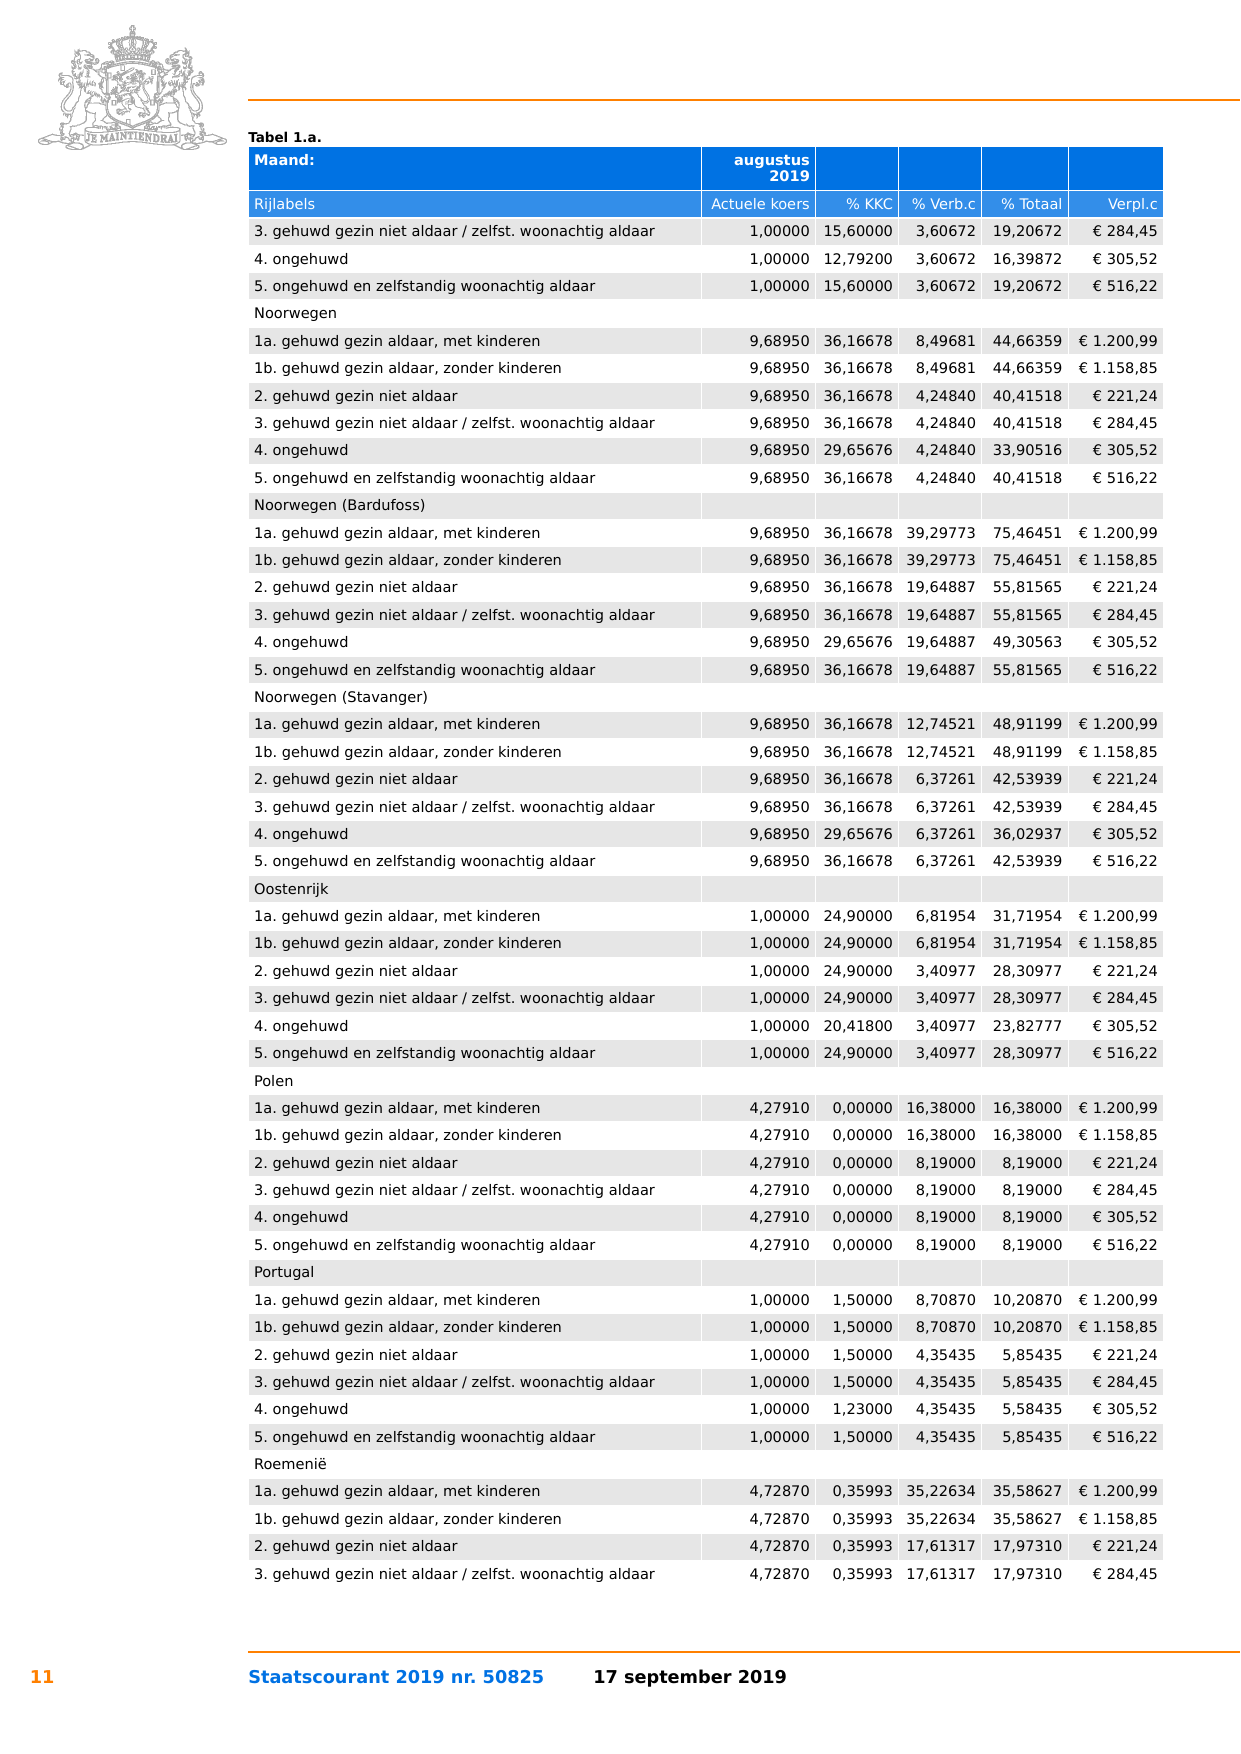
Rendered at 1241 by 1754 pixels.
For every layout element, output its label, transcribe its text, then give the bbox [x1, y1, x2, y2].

table_cell 31,71954 [982, 931, 1068, 957]
table_cell 36,16678 [816, 739, 898, 765]
table_cell Oostenrijk [249, 876, 701, 902]
table_cell 24,90000 [816, 931, 898, 957]
table_cell € 516,22 [1069, 1040, 1163, 1067]
table_cell 55,81565 [982, 657, 1068, 683]
table_cell 4. ongehuwd [249, 821, 701, 847]
table_cell 1,50000 [816, 1314, 898, 1341]
table_cell 2. gehuwd gezin niet aldaar [249, 1150, 701, 1176]
table_cell 3. gehuwd gezin niet aldaar / zelfst. woonachtig aldaar [249, 602, 701, 628]
table_cell 5,85435 [982, 1424, 1068, 1450]
table_cell [899, 1068, 981, 1094]
table_cell 39,29773 [899, 520, 981, 546]
table_cell 36,16678 [816, 657, 898, 683]
table_cell € 516,22 [1069, 1232, 1163, 1258]
table_cell 1b. gehuwd gezin aldaar, zonder kinderen [249, 1123, 701, 1149]
table_cell 4,27910 [702, 1232, 815, 1258]
table_cell 8,19000 [982, 1177, 1068, 1204]
table_cell 28,30977 [982, 986, 1068, 1012]
table_cell € 284,45 [1069, 602, 1163, 628]
table_cell 28,30977 [982, 958, 1068, 984]
table_cell [702, 1451, 815, 1478]
table_cell € 1.200,99 [1069, 1095, 1163, 1121]
table_cell 4. ongehuwd [249, 629, 701, 656]
table_cell 17,97310 [982, 1561, 1068, 1587]
table_cell € 284,45 [1069, 1177, 1163, 1204]
table_cell [816, 493, 898, 519]
table_cell 48,91199 [982, 739, 1068, 765]
table_cell 4,72870 [702, 1561, 815, 1587]
table_cell 15,60000 [816, 219, 898, 245]
table_cell 3. gehuwd gezin niet aldaar / zelfst. woonachtig aldaar [249, 219, 701, 245]
table_cell [816, 1451, 898, 1478]
table_cell 2. gehuwd gezin niet aldaar [249, 958, 701, 984]
table_cell 4,24840 [899, 465, 981, 491]
table_cell 0,00000 [816, 1150, 898, 1176]
table_cell 8,49681 [899, 328, 981, 354]
table_cell 9,68950 [702, 739, 815, 765]
table_cell 35,58627 [982, 1506, 1068, 1532]
table_cell 1,00000 [702, 986, 815, 1012]
table_cell 8,19000 [982, 1150, 1068, 1176]
table_cell 8,19000 [899, 1232, 981, 1258]
table_cell 36,16678 [816, 520, 898, 546]
table_cell 9,68950 [702, 383, 815, 409]
table_cell 5,58435 [982, 1396, 1068, 1423]
table_cell 4. ongehuwd [249, 438, 701, 464]
table_cell [1069, 147, 1163, 190]
table_cell 4,27910 [702, 1177, 815, 1204]
table_cell 1b. gehuwd gezin aldaar, zonder kinderen [249, 739, 701, 765]
table_cell 9,68950 [702, 794, 815, 820]
table_cell 75,46451 [982, 520, 1068, 546]
table_cell 15,60000 [816, 273, 898, 299]
table_cell 36,16678 [816, 794, 898, 820]
table_cell [899, 684, 981, 711]
table_cell 9,68950 [702, 849, 815, 875]
table_cell 5,85435 [982, 1342, 1068, 1368]
table_cell [1069, 684, 1163, 711]
table_cell [702, 1068, 815, 1094]
table_cell 16,38000 [899, 1095, 981, 1121]
table_cell 1b. gehuwd gezin aldaar, zonder kinderen [249, 931, 701, 957]
table_cell 8,19000 [982, 1232, 1068, 1258]
table_cell augustus 2019 [702, 147, 815, 190]
table_cell 16,38000 [899, 1123, 981, 1149]
table_cell 4,24840 [899, 438, 981, 464]
table_cell 5. ongehuwd en zelfstandig woonachtig aldaar [249, 657, 701, 683]
table_cell 6,37261 [899, 766, 981, 793]
table_cell [702, 1260, 815, 1286]
table_cell € 305,52 [1069, 1205, 1163, 1231]
table_cell 12,74521 [899, 712, 981, 738]
table_cell [1069, 1260, 1163, 1286]
table_cell [982, 684, 1068, 711]
table_cell € 221,24 [1069, 958, 1163, 984]
table_cell [982, 1260, 1068, 1286]
table_cell 3. gehuwd gezin niet aldaar / zelfst. woonachtig aldaar [249, 1369, 701, 1395]
table_cell 16,39872 [982, 246, 1068, 272]
table_cell 9,68950 [702, 520, 815, 546]
table_cell 29,65676 [816, 438, 898, 464]
table_cell € 221,24 [1069, 766, 1163, 793]
table_cell 19,64887 [899, 575, 981, 601]
table_cell Noorwegen [249, 301, 701, 327]
table_cell [702, 684, 815, 711]
table_cell 1,00000 [702, 1396, 815, 1423]
table_cell € 284,45 [1069, 794, 1163, 820]
table_cell [899, 493, 981, 519]
table_cell 9,68950 [702, 438, 815, 464]
table_cell 1,50000 [816, 1369, 898, 1395]
table_cell [899, 876, 981, 902]
table_cell € 221,24 [1069, 383, 1163, 409]
table_cell Polen [249, 1068, 701, 1094]
table_cell 1b. gehuwd gezin aldaar, zonder kinderen [249, 1314, 701, 1341]
table_cell [816, 876, 898, 902]
table_cell 8,70870 [899, 1314, 981, 1341]
table_cell Actuele koers [702, 191, 815, 217]
table_cell Rijlabels [249, 191, 701, 217]
table_cell 3. gehuwd gezin niet aldaar / zelfst. woonachtig aldaar [249, 1177, 701, 1204]
table_cell 0,00000 [816, 1232, 898, 1258]
table_cell 3,40977 [899, 1040, 981, 1067]
table_cell 36,16678 [816, 602, 898, 628]
table_cell Noorwegen (Stavanger) [249, 684, 701, 711]
table_cell [702, 876, 815, 902]
table_cell 0,35993 [816, 1506, 898, 1532]
table_cell [982, 493, 1068, 519]
table_cell € 1.200,99 [1069, 520, 1163, 546]
table_cell 36,16678 [816, 849, 898, 875]
table_cell 5. ongehuwd en zelfstandig woonachtig aldaar [249, 849, 701, 875]
table_cell 24,90000 [816, 1040, 898, 1067]
table_cell 9,68950 [702, 575, 815, 601]
table_cell 8,19000 [982, 1205, 1068, 1231]
table_cell 24,90000 [816, 903, 898, 930]
table_cell 1b. gehuwd gezin aldaar, zonder kinderen [249, 547, 701, 573]
table_cell 55,81565 [982, 575, 1068, 601]
table_cell 2. gehuwd gezin niet aldaar [249, 575, 701, 601]
table_cell 4,24840 [899, 410, 981, 437]
table_cell 9,68950 [702, 547, 815, 573]
table_cell 1,00000 [702, 903, 815, 930]
table_cell 5. ongehuwd en zelfstandig woonachtig aldaar [249, 1424, 701, 1450]
table_cell 1b. gehuwd gezin aldaar, zonder kinderen [249, 1506, 701, 1532]
table_cell € 516,22 [1069, 849, 1163, 875]
table_cell 8,49681 [899, 355, 981, 382]
table_cell [982, 876, 1068, 902]
table_cell [1069, 1068, 1163, 1094]
table_cell 44,66359 [982, 328, 1068, 354]
table_cell 23,82777 [982, 1013, 1068, 1039]
table_cell 35,58627 [982, 1479, 1068, 1505]
table_cell € 1.158,85 [1069, 355, 1163, 382]
table_cell Maand: [249, 147, 701, 190]
table_cell [1069, 493, 1163, 519]
table_cell 3,40977 [899, 986, 981, 1012]
table_cell [899, 147, 981, 190]
table_cell 2. gehuwd gezin niet aldaar [249, 383, 701, 409]
table_cell 42,53939 [982, 849, 1068, 875]
table_cell [816, 147, 898, 190]
table_cell 0,00000 [816, 1177, 898, 1204]
table_cell 19,64887 [899, 629, 981, 656]
table_cell % Totaal [982, 191, 1068, 217]
table_cell 19,64887 [899, 657, 981, 683]
table_cell 1b. gehuwd gezin aldaar, zonder kinderen [249, 355, 701, 382]
table_cell 1a. gehuwd gezin aldaar, met kinderen [249, 1479, 701, 1505]
table_cell € 305,52 [1069, 1013, 1163, 1039]
table_cell % KKC [816, 191, 898, 217]
table_cell [816, 684, 898, 711]
table_cell 35,22634 [899, 1479, 981, 1505]
table_cell 28,30977 [982, 1040, 1068, 1067]
table_cell 1,23000 [816, 1396, 898, 1423]
table_cell [816, 301, 898, 327]
table_cell € 1.200,99 [1069, 328, 1163, 354]
table_cell 4,72870 [702, 1534, 815, 1560]
table_cell 4. ongehuwd [249, 1205, 701, 1231]
table_cell € 305,52 [1069, 438, 1163, 464]
table_cell 44,66359 [982, 355, 1068, 382]
table_cell 9,68950 [702, 629, 815, 656]
table_cell € 1.158,85 [1069, 547, 1163, 573]
table_cell € 284,45 [1069, 219, 1163, 245]
table_cell 17,61317 [899, 1561, 981, 1587]
table_cell 1,00000 [702, 1013, 815, 1039]
table_cell 36,16678 [816, 575, 898, 601]
table_cell 4,35435 [899, 1396, 981, 1423]
table_cell € 284,45 [1069, 1369, 1163, 1395]
table_cell 4,72870 [702, 1506, 815, 1532]
table_cell 6,81954 [899, 931, 981, 957]
table_cell 3. gehuwd gezin niet aldaar / zelfst. woonachtig aldaar [249, 986, 701, 1012]
table_cell 1,00000 [702, 1369, 815, 1395]
table_cell 12,74521 [899, 739, 981, 765]
table_cell 9,68950 [702, 355, 815, 382]
table_cell 55,81565 [982, 602, 1068, 628]
table_cell 9,68950 [702, 465, 815, 491]
table_cell 0,35993 [816, 1561, 898, 1587]
table_cell Portugal [249, 1260, 701, 1286]
table_cell 36,16678 [816, 547, 898, 573]
table_cell € 221,24 [1069, 1150, 1163, 1176]
table_cell € 1.200,99 [1069, 1479, 1163, 1505]
table_cell 36,16678 [816, 712, 898, 738]
table_cell 36,16678 [816, 328, 898, 354]
table_cell € 516,22 [1069, 1424, 1163, 1450]
table_cell 24,90000 [816, 958, 898, 984]
table_cell 35,22634 [899, 1506, 981, 1532]
table_cell 42,53939 [982, 794, 1068, 820]
table_cell € 1.158,85 [1069, 1123, 1163, 1149]
table_cell 19,20672 [982, 219, 1068, 245]
table_cell € 1.200,99 [1069, 903, 1163, 930]
table_cell 36,02937 [982, 821, 1068, 847]
table_cell 1,00000 [702, 1424, 815, 1450]
table_cell 16,38000 [982, 1123, 1068, 1149]
table_cell [816, 1068, 898, 1094]
table_cell [982, 301, 1068, 327]
table_cell [982, 1451, 1068, 1478]
table_cell 9,68950 [702, 821, 815, 847]
table_cell € 1.158,85 [1069, 1314, 1163, 1341]
table_cell € 1.200,99 [1069, 1287, 1163, 1313]
table_cell 4. ongehuwd [249, 1396, 701, 1423]
table_cell 40,41518 [982, 465, 1068, 491]
table_cell 36,16678 [816, 383, 898, 409]
table_cell € 305,52 [1069, 1396, 1163, 1423]
table_cell [899, 301, 981, 327]
table_cell 10,20870 [982, 1314, 1068, 1341]
table_cell 5. ongehuwd en zelfstandig woonachtig aldaar [249, 465, 701, 491]
table_cell 1a. gehuwd gezin aldaar, met kinderen [249, 520, 701, 546]
table_cell 17,61317 [899, 1534, 981, 1560]
table_cell 2. gehuwd gezin niet aldaar [249, 1342, 701, 1368]
table_cell € 305,52 [1069, 629, 1163, 656]
table_cell 2. gehuwd gezin niet aldaar [249, 766, 701, 793]
table_cell € 1.200,99 [1069, 712, 1163, 738]
table_cell 1,50000 [816, 1424, 898, 1450]
table_cell 12,79200 [816, 246, 898, 272]
table_cell € 516,22 [1069, 657, 1163, 683]
table_cell 29,65676 [816, 629, 898, 656]
table_cell 1,50000 [816, 1342, 898, 1368]
table_cell 9,68950 [702, 410, 815, 437]
table_cell 6,37261 [899, 794, 981, 820]
table_cell 24,90000 [816, 986, 898, 1012]
table_cell 0,00000 [816, 1205, 898, 1231]
table_cell [982, 1068, 1068, 1094]
table_cell [702, 493, 815, 519]
table_cell 1,00000 [702, 219, 815, 245]
table_cell 31,71954 [982, 903, 1068, 930]
table_cell 4. ongehuwd [249, 1013, 701, 1039]
table_cell € 284,45 [1069, 986, 1163, 1012]
table_cell € 305,52 [1069, 246, 1163, 272]
table_cell [1069, 1451, 1163, 1478]
table_cell Noorwegen (Bardufoss) [249, 493, 701, 519]
table_cell [899, 1451, 981, 1478]
table_cell 1,00000 [702, 1342, 815, 1368]
table_cell 1,00000 [702, 246, 815, 272]
table_cell 48,91199 [982, 712, 1068, 738]
table_cell 9,68950 [702, 712, 815, 738]
table_header Tabel 1.a. [248, 130, 1163, 146]
table_cell 4,35435 [899, 1369, 981, 1395]
table_cell 8,70870 [899, 1287, 981, 1313]
table_cell 3. gehuwd gezin niet aldaar / zelfst. woonachtig aldaar [249, 410, 701, 437]
table_cell 33,90516 [982, 438, 1068, 464]
table_cell 5. ongehuwd en zelfstandig woonachtig aldaar [249, 273, 701, 299]
table_cell 6,81954 [899, 903, 981, 930]
table_cell 6,37261 [899, 821, 981, 847]
table_cell 8,19000 [899, 1177, 981, 1204]
table_cell 5. ongehuwd en zelfstandig woonachtig aldaar [249, 1232, 701, 1258]
table_cell 4,27910 [702, 1095, 815, 1121]
table_cell 1,00000 [702, 273, 815, 299]
table_cell € 516,22 [1069, 273, 1163, 299]
table_cell € 221,24 [1069, 1534, 1163, 1560]
table_cell 1a. gehuwd gezin aldaar, met kinderen [249, 903, 701, 930]
table_cell 39,29773 [899, 547, 981, 573]
table_cell € 1.158,85 [1069, 931, 1163, 957]
table_cell 1a. gehuwd gezin aldaar, met kinderen [249, 1095, 701, 1121]
table_cell 36,16678 [816, 465, 898, 491]
table_cell 5,85435 [982, 1369, 1068, 1395]
table_cell [1069, 876, 1163, 902]
table_cell 17,97310 [982, 1534, 1068, 1560]
table_cell 8,19000 [899, 1205, 981, 1231]
table_cell 1,00000 [702, 1287, 815, 1313]
table_cell % Verb.c [899, 191, 981, 217]
table_cell [982, 147, 1068, 190]
table_cell 0,00000 [816, 1095, 898, 1121]
table_cell 36,16678 [816, 766, 898, 793]
table_cell 10,20870 [982, 1287, 1068, 1313]
table_cell 3,60672 [899, 219, 981, 245]
table_cell Roemenië [249, 1451, 701, 1478]
table_cell 3,60672 [899, 273, 981, 299]
table_cell 4,35435 [899, 1342, 981, 1368]
table_cell Verpl.c [1069, 191, 1163, 217]
table_cell 4,27910 [702, 1205, 815, 1231]
table_cell 4,27910 [702, 1123, 815, 1149]
table_cell 1,00000 [702, 931, 815, 957]
table_cell € 284,45 [1069, 410, 1163, 437]
table_cell 75,46451 [982, 547, 1068, 573]
table_cell € 1.158,85 [1069, 1506, 1163, 1532]
table_cell 2. gehuwd gezin niet aldaar [249, 1534, 701, 1560]
table_cell € 1.158,85 [1069, 739, 1163, 765]
table_cell 1,00000 [702, 1040, 815, 1067]
table_cell € 221,24 [1069, 575, 1163, 601]
table_cell 0,35993 [816, 1479, 898, 1505]
table_cell 1a. gehuwd gezin aldaar, met kinderen [249, 712, 701, 738]
table_cell € 221,24 [1069, 1342, 1163, 1368]
table_cell 3. gehuwd gezin niet aldaar / zelfst. woonachtig aldaar [249, 794, 701, 820]
picture [38, 25, 227, 150]
table_cell € 284,45 [1069, 1561, 1163, 1587]
table_cell 4,27910 [702, 1150, 815, 1176]
table_cell 9,68950 [702, 328, 815, 354]
table_cell 1,50000 [816, 1287, 898, 1313]
table_cell 4,24840 [899, 383, 981, 409]
table_cell 19,20672 [982, 273, 1068, 299]
table_cell 16,38000 [982, 1095, 1068, 1121]
table_cell 1a. gehuwd gezin aldaar, met kinderen [249, 328, 701, 354]
table_cell 0,00000 [816, 1123, 898, 1149]
table_cell 8,19000 [899, 1150, 981, 1176]
table_cell 5. ongehuwd en zelfstandig woonachtig aldaar [249, 1040, 701, 1067]
table_cell 4,35435 [899, 1424, 981, 1450]
table_cell [899, 1260, 981, 1286]
table_cell 0,35993 [816, 1534, 898, 1560]
table_cell 9,68950 [702, 766, 815, 793]
table_cell [816, 1260, 898, 1286]
table_cell 3,40977 [899, 958, 981, 984]
table_cell 36,16678 [816, 355, 898, 382]
table_cell € 305,52 [1069, 821, 1163, 847]
table_cell 3,40977 [899, 1013, 981, 1039]
table_cell 4. ongehuwd [249, 246, 701, 272]
table_cell [702, 301, 815, 327]
table_cell 6,37261 [899, 849, 981, 875]
table_cell 1,00000 [702, 1314, 815, 1341]
table_cell 49,30563 [982, 629, 1068, 656]
table_cell 4,72870 [702, 1479, 815, 1505]
table_cell 1,00000 [702, 958, 815, 984]
table_cell 1a. gehuwd gezin aldaar, met kinderen [249, 1287, 701, 1313]
table_cell 29,65676 [816, 821, 898, 847]
table_cell 9,68950 [702, 657, 815, 683]
table_cell € 516,22 [1069, 465, 1163, 491]
table_cell 40,41518 [982, 383, 1068, 409]
table_cell 42,53939 [982, 766, 1068, 793]
table_cell 40,41518 [982, 410, 1068, 437]
table_cell 3,60672 [899, 246, 981, 272]
table_cell 3. gehuwd gezin niet aldaar / zelfst. woonachtig aldaar [249, 1561, 701, 1587]
table_cell 9,68950 [702, 602, 815, 628]
table_cell 20,41800 [816, 1013, 898, 1039]
table_cell 19,64887 [899, 602, 981, 628]
table_cell [1069, 301, 1163, 327]
table_cell 36,16678 [816, 410, 898, 437]
